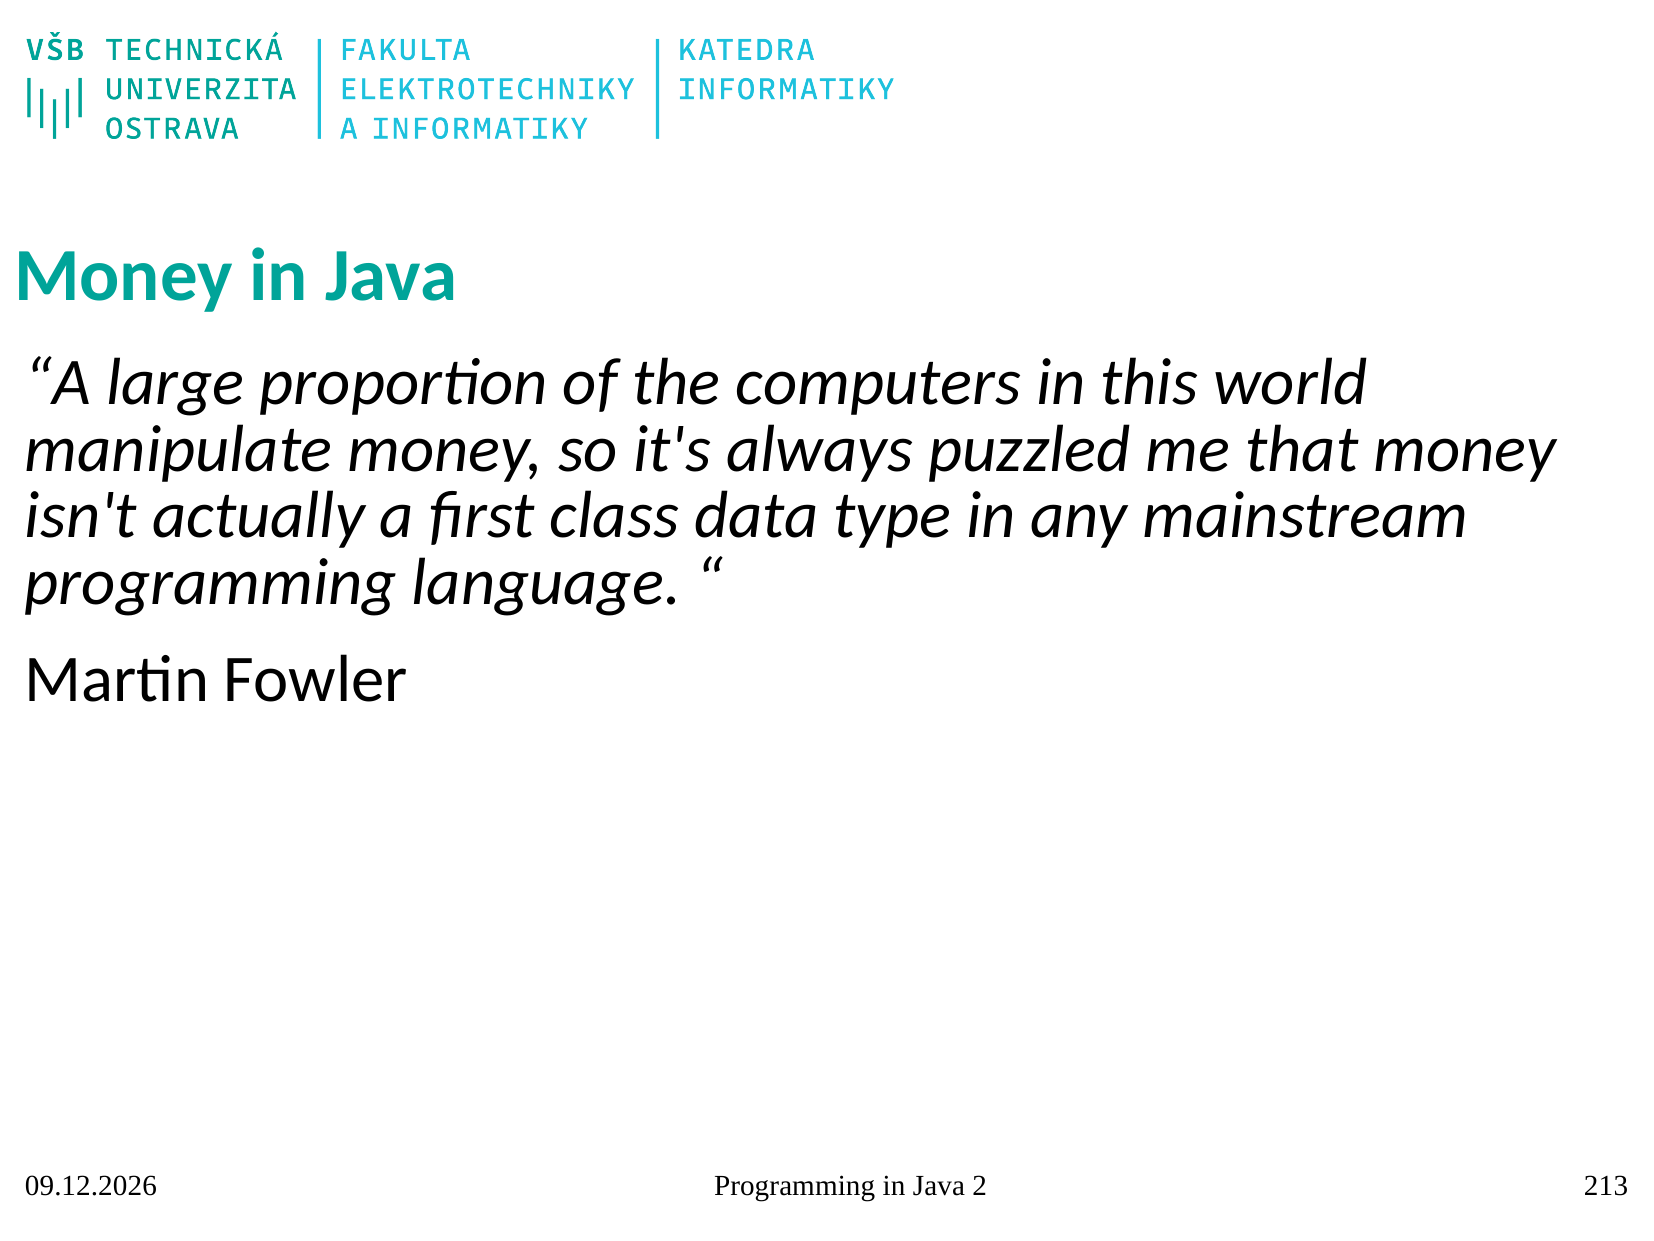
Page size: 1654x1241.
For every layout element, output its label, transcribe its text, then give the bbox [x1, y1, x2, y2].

title Money in Java [14, 165, 1619, 319]
picture [26, 31, 894, 139]
list “A large proportion of the computers in this world manipulate money, so it's always puzzled me that money isn't actually a first class data type in any mainstream programming language. “ Martin Fowler [24, 354, 1629, 1146]
